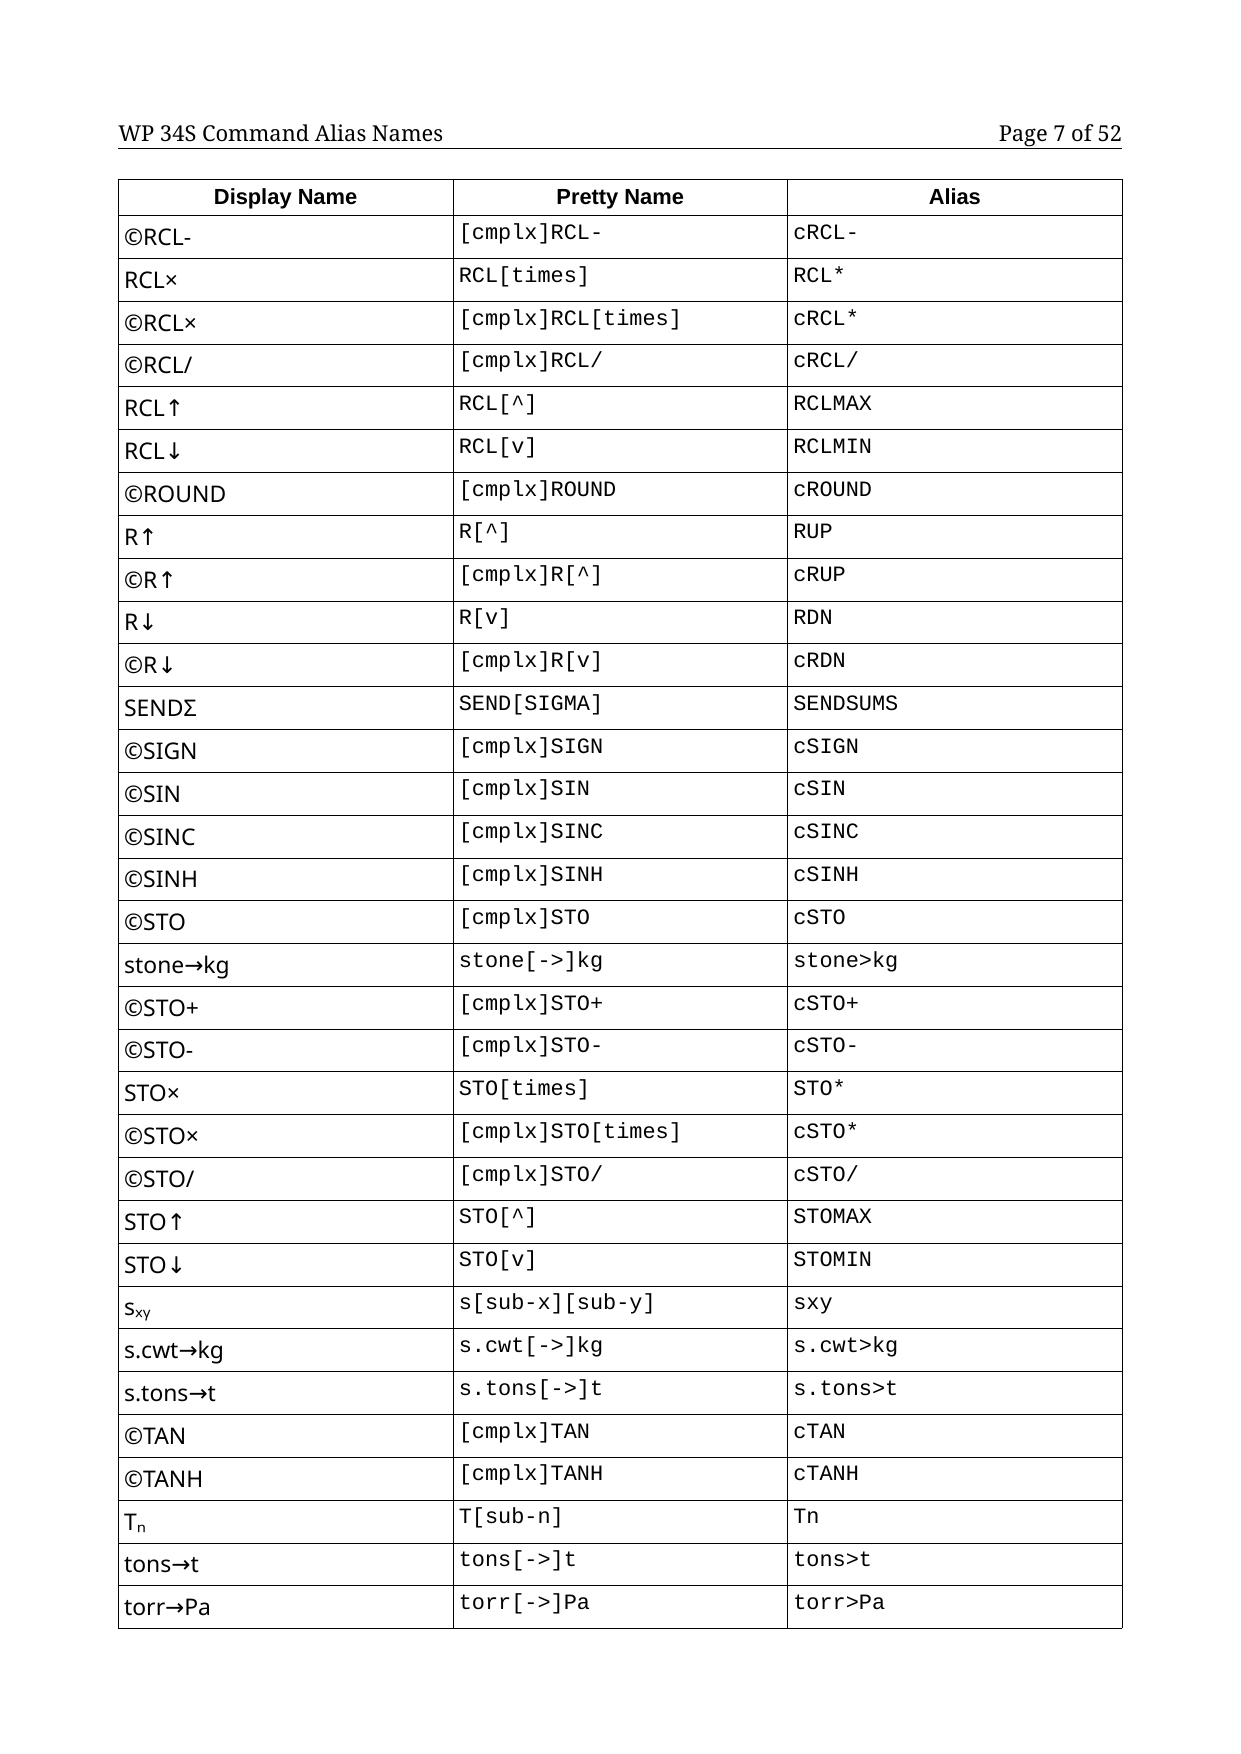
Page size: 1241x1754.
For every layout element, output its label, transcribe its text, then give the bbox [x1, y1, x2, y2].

table_cell s.tons>t [788, 1372, 1122, 1414]
table_cell cTANH [788, 1458, 1122, 1499]
table_cell [cmplx]RCL/ [454, 345, 787, 386]
table_cell stone→kg [119, 944, 453, 986]
table_cell tons>t [788, 1544, 1122, 1585]
table_cell [cmplx]TAN [454, 1415, 787, 1457]
table_cell STO[^] [454, 1201, 787, 1243]
table_cell [cmplx]SIN [454, 773, 787, 814]
table_cell [cmplx]SINH [454, 859, 787, 900]
table_cell [cmplx]SINC [454, 816, 787, 857]
table_cell s[sub-x][sub-y] [454, 1287, 787, 1328]
table_cell ©R↑ [119, 559, 453, 601]
table_cell cRCL/ [788, 345, 1122, 386]
table_cell cSTO [788, 901, 1122, 943]
table_cell RCL[v] [454, 430, 787, 472]
table_cell STO↓ [119, 1244, 453, 1286]
table_cell tons[->]t [454, 1544, 787, 1585]
table_cell Tₙ [119, 1501, 453, 1542]
table_cell RCLMAX [788, 387, 1122, 429]
table_cell cTAN [788, 1415, 1122, 1457]
table_cell ©RCL- [119, 216, 453, 258]
table_cell s.tons[->]t [454, 1372, 787, 1414]
table_cell ©STO- [119, 1030, 453, 1071]
table_cell [cmplx]RCL[times] [454, 302, 787, 344]
table_cell s.cwt>kg [788, 1329, 1122, 1371]
table_cell torr>Pa [788, 1586, 1122, 1628]
table_cell ©RCL/ [119, 345, 453, 386]
table_cell [cmplx]R[v] [454, 644, 787, 686]
table_cell R[v] [454, 602, 787, 643]
table_cell stone>kg [788, 944, 1122, 986]
table_cell STOMAX [788, 1201, 1122, 1243]
table_cell STO↑ [119, 1201, 453, 1243]
table_cell sxy [788, 1287, 1122, 1328]
table_cell s.tons→t [119, 1372, 453, 1414]
table_cell ©TANH [119, 1458, 453, 1499]
table_cell R↑ [119, 516, 453, 558]
table_cell ©R↓ [119, 644, 453, 686]
table_cell cSINC [788, 816, 1122, 857]
table_cell RCL× [119, 259, 453, 301]
table_cell cSTO/ [788, 1158, 1122, 1200]
table_cell cRCL- [788, 216, 1122, 258]
table_cell torr→Pa [119, 1586, 453, 1628]
table_cell ©TAN [119, 1415, 453, 1457]
table_cell STOMIN [788, 1244, 1122, 1286]
table_cell cSINH [788, 859, 1122, 900]
table_cell [cmplx]TANH [454, 1458, 787, 1499]
table_header Alias [788, 180, 1122, 215]
table_cell RCLMIN [788, 430, 1122, 472]
table_cell cRCL* [788, 302, 1122, 344]
table_cell SENDΣ [119, 687, 453, 729]
table_cell [cmplx]STO+ [454, 987, 787, 1029]
table_cell ©STO [119, 901, 453, 943]
table_cell [cmplx]STO- [454, 1030, 787, 1071]
table_cell ©RCL× [119, 302, 453, 344]
table_cell [cmplx]STO[times] [454, 1115, 787, 1157]
table_cell ©SIGN [119, 730, 453, 772]
table_cell [cmplx]R[^] [454, 559, 787, 601]
table_cell STO× [119, 1072, 453, 1114]
table_cell ©SINC [119, 816, 453, 857]
table_cell ©STO+ [119, 987, 453, 1029]
table_cell [cmplx]STO/ [454, 1158, 787, 1200]
table_cell tons→t [119, 1544, 453, 1585]
table_cell s.cwt[->]kg [454, 1329, 787, 1371]
table_cell s.cwt→kg [119, 1329, 453, 1371]
table_cell [cmplx]SIGN [454, 730, 787, 772]
table_cell RCL↑ [119, 387, 453, 429]
table_cell SENDSUMS [788, 687, 1122, 729]
table_cell stone[->]kg [454, 944, 787, 986]
table_cell T[sub-n] [454, 1501, 787, 1542]
table_cell RCL* [788, 259, 1122, 301]
table_cell RCL[times] [454, 259, 787, 301]
table_cell STO[times] [454, 1072, 787, 1114]
table_cell [cmplx]STO [454, 901, 787, 943]
table_cell R↓ [119, 602, 453, 643]
table_cell ©ROUND [119, 473, 453, 515]
table_cell RCL↓ [119, 430, 453, 472]
table_cell Tn [788, 1501, 1122, 1542]
table_cell sₓᵧ [119, 1287, 453, 1328]
table_cell ©SIN [119, 773, 453, 814]
table_cell STO[v] [454, 1244, 787, 1286]
table_cell cSTO+ [788, 987, 1122, 1029]
table_cell ©STO/ [119, 1158, 453, 1200]
table_header Display Name [119, 180, 453, 215]
table_cell RCL[^] [454, 387, 787, 429]
table_cell SEND[SIGMA] [454, 687, 787, 729]
table_cell cROUND [788, 473, 1122, 515]
table_header Pretty Name [454, 180, 787, 215]
table_cell cSTO- [788, 1030, 1122, 1071]
table_cell ©STO× [119, 1115, 453, 1157]
table_cell cRUP [788, 559, 1122, 601]
table_cell cRDN [788, 644, 1122, 686]
table_cell R[^] [454, 516, 787, 558]
table_cell [cmplx]RCL- [454, 216, 787, 258]
table_cell RUP [788, 516, 1122, 558]
table_cell torr[->]Pa [454, 1586, 787, 1628]
table_cell STO* [788, 1072, 1122, 1114]
table_cell cSIGN [788, 730, 1122, 772]
table_cell [cmplx]ROUND [454, 473, 787, 515]
table_cell ©SINH [119, 859, 453, 900]
table_cell RDN [788, 602, 1122, 643]
table_cell cSTO* [788, 1115, 1122, 1157]
table_cell cSIN [788, 773, 1122, 814]
